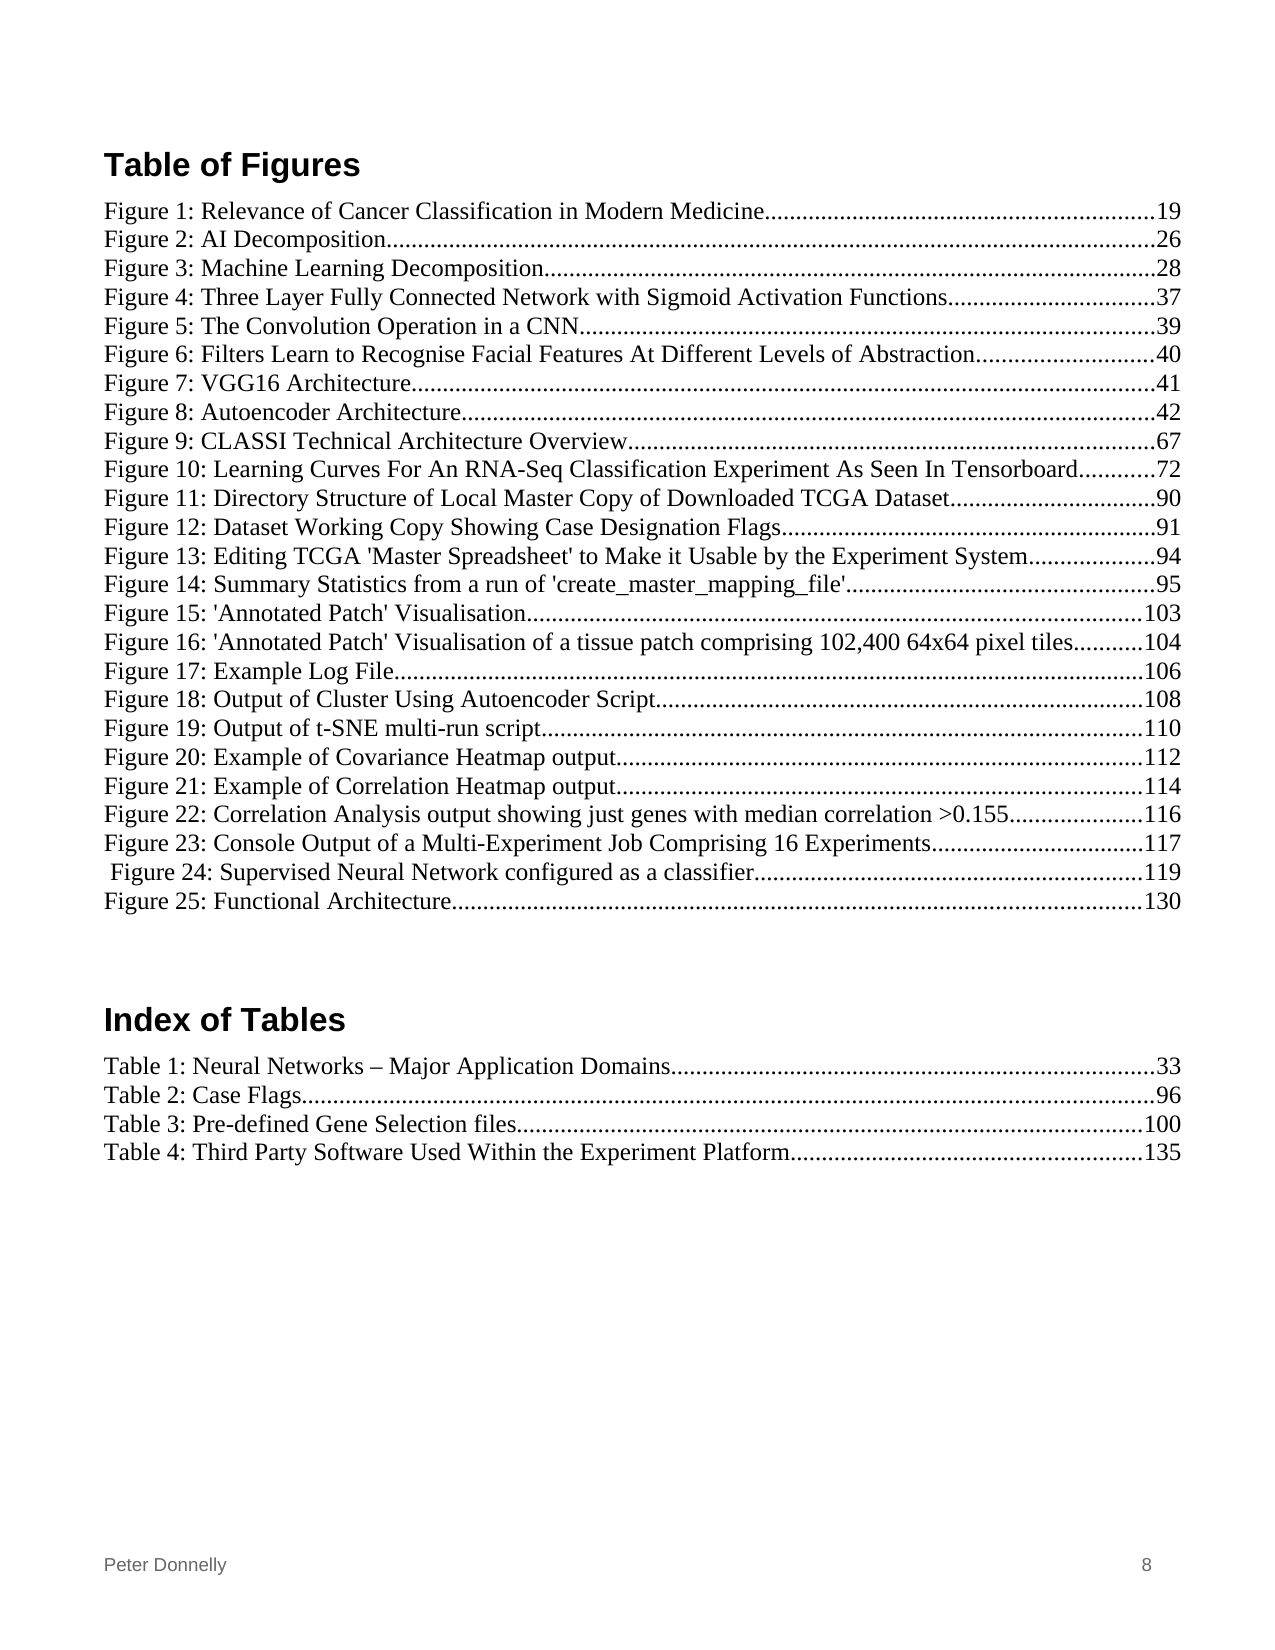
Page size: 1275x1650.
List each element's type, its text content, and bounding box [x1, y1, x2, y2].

text Figure 4: Three Layer Fully Connected Network with Sigmoid Activation Functions 37 [103, 282, 1181, 311]
text Figure 3: Machine Learning Decomposition 28 [103, 253, 1181, 282]
text Figure 7: VGG16 Architecture 41 [103, 368, 1181, 397]
text Figure 9: CLASSI Technical Architecture Overview 67 [103, 426, 1181, 454]
text Figure 14: Summary Statistics from a run of 'create_master_mapping_file' 95 [103, 569, 1181, 598]
text Figure 25: Functional Architecture 130 [103, 886, 1181, 914]
text Figure 19: Output of t-SNE multi-run script 110 [103, 713, 1181, 742]
text Figure 8: Autoencoder Architecture 42 [103, 397, 1181, 426]
text Figure 17: Example Log File 106 [103, 656, 1181, 684]
subtitle Table of Figures [103, 145, 1181, 183]
text Figure 11: Directory Structure of Local Master Copy of Downloaded TCGA Dataset 90 [103, 483, 1181, 512]
text Figure 10: Learning Curves For An RNA-Seq Classification Experiment As Seen In Tensorboard 72 [103, 454, 1181, 483]
text Figure 22: Correlation Analysis output showing just genes with median correlation >0.155 116 [103, 799, 1181, 828]
text Figure 2: AI Decomposition 26 [103, 224, 1181, 253]
text Figure 13: Editing TCGA 'Master Spreadsheet' to Make it Usable by the Experiment System 94 [103, 541, 1181, 569]
text Figure 12: Dataset Working Copy Showing Case Designation Flags 91 [103, 512, 1181, 541]
subtitle Index of Tables [103, 1000, 1181, 1039]
text Figure 24: Supervised Neural Network configured as a classifier 119 [103, 857, 1181, 886]
text Table 2: Case Flags 96 [103, 1080, 1181, 1109]
text Table 4: Third Party Software Used Within the Experiment Platform 135 [103, 1137, 1181, 1166]
text Figure 6: Filters Learn to Recognise Facial Features At Different Levels of Abstraction 40 [103, 339, 1181, 368]
text Figure 20: Example of Covariance Heatmap output 112 [103, 742, 1181, 771]
text Table 3: Pre-defined Gene Selection files 100 [103, 1109, 1181, 1137]
text Figure 18: Output of Cluster Using Autoencoder Script. 108 [103, 684, 1181, 713]
text Figure 1: Relevance of Cancer Classification in Modern Medicine 19 [103, 196, 1181, 224]
text Figure 23: Console Output of a Multi-Experiment Job Comprising 16 Experiments 117 [103, 828, 1181, 857]
text Figure 16: 'Annotated Patch' Visualisation of a tissue patch comprising 102,400 64x64 pixel tiles 104 [103, 627, 1181, 656]
text Figure 15: 'Annotated Patch' Visualisation 103 [103, 598, 1181, 627]
text Figure 5: The Convolution Operation in a CNN 39 [103, 311, 1181, 339]
text Figure 21: Example of Correlation Heatmap output 114 [103, 771, 1181, 799]
text Table 1: Neural Networks – Major Application Domains 33 [103, 1051, 1181, 1080]
